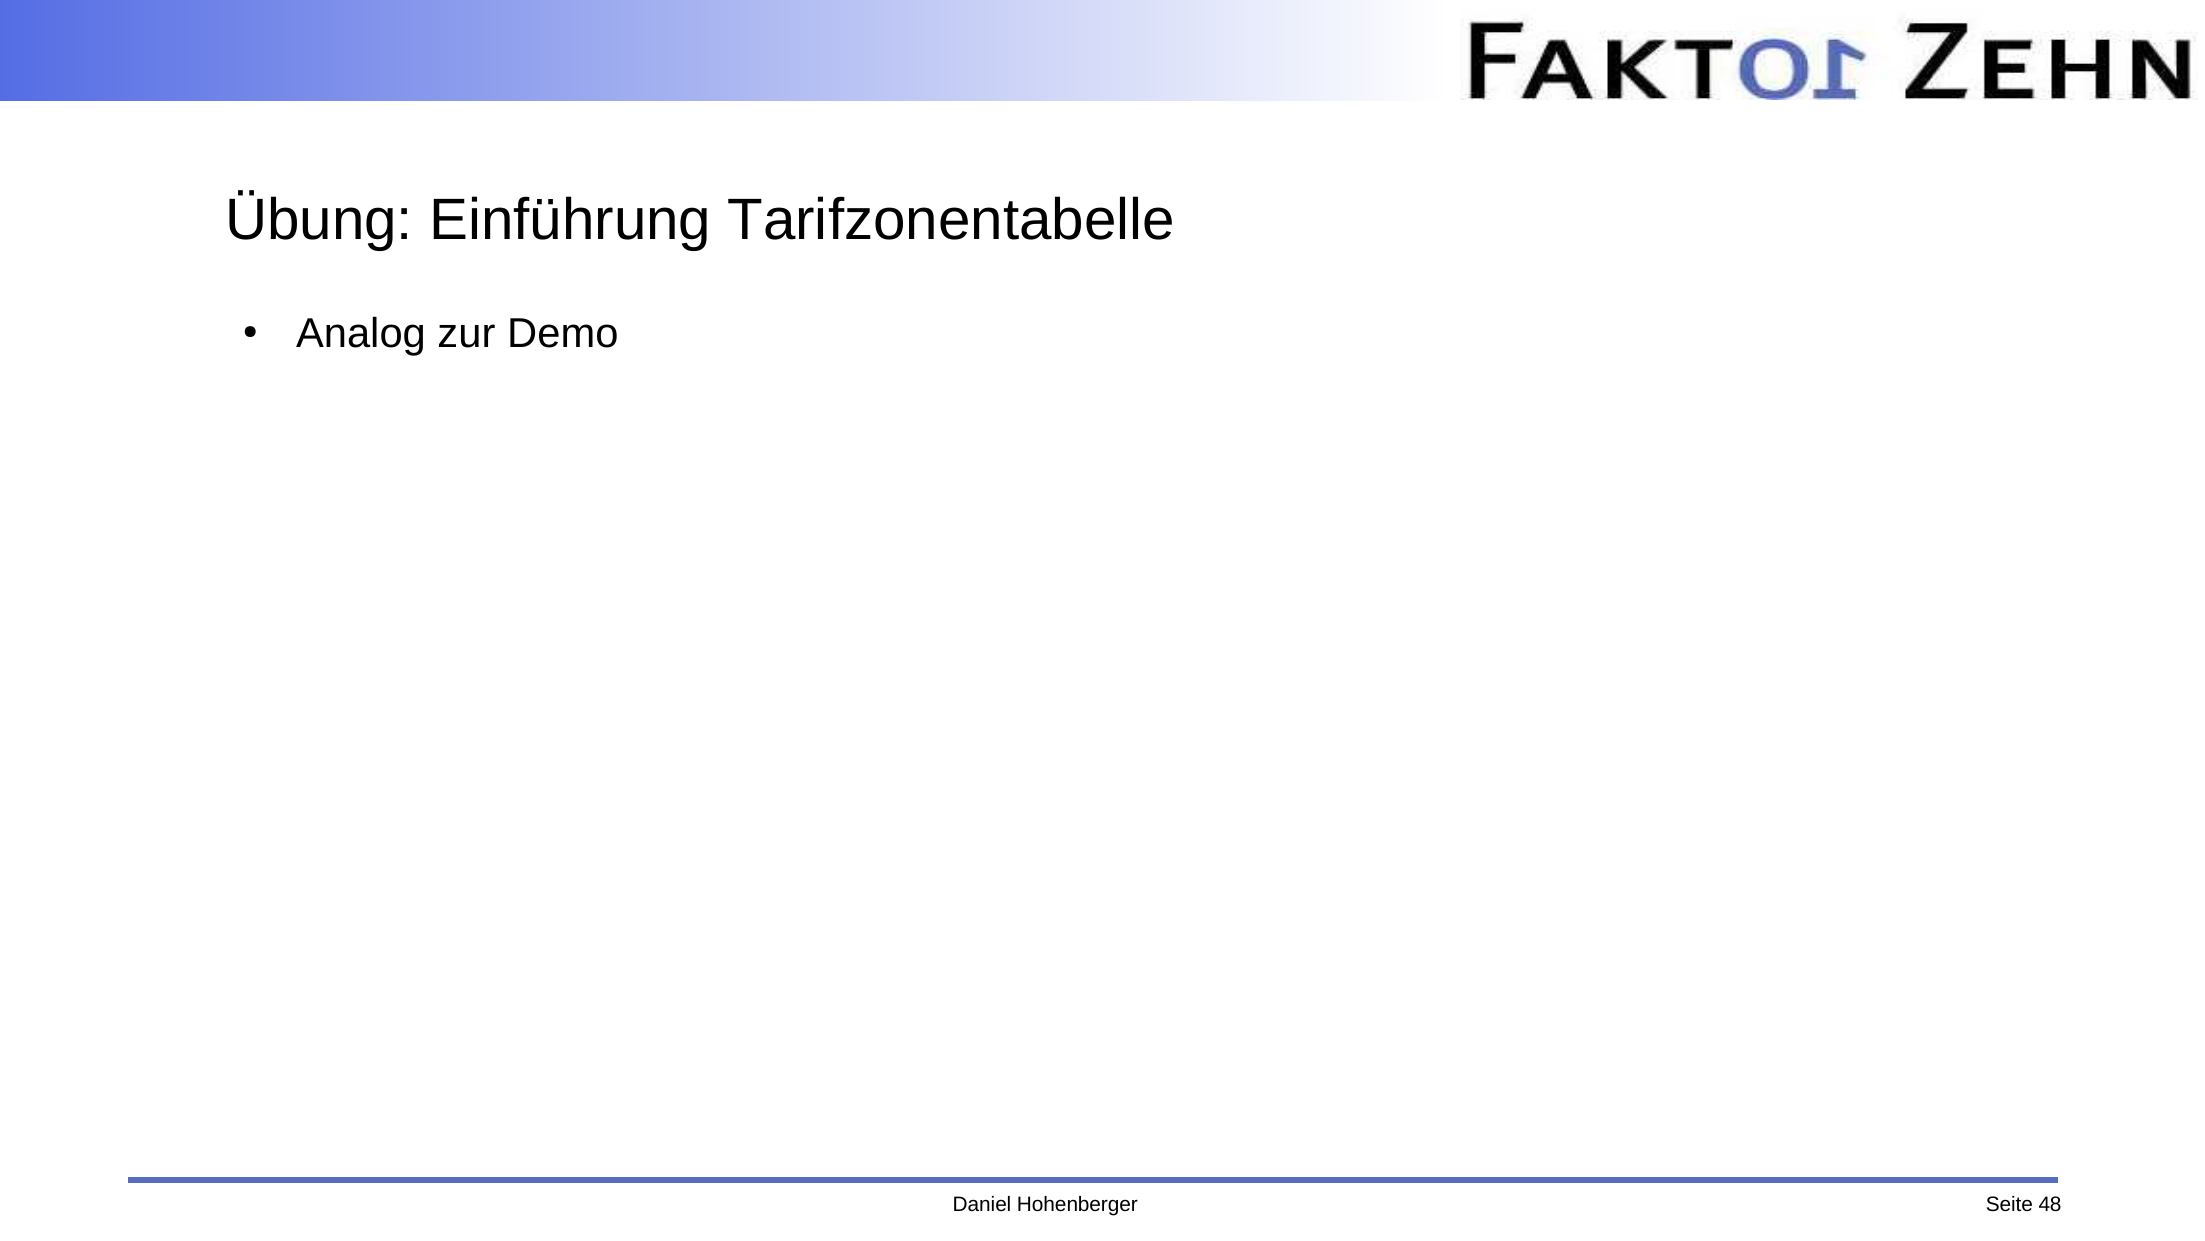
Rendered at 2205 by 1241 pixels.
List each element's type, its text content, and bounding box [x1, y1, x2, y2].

title Übung: Einführung Tarifzonentabelle [225, 142, 1981, 296]
list Analog zur Demo [225, 310, 1981, 1078]
picture [1460, 7, 2202, 100]
